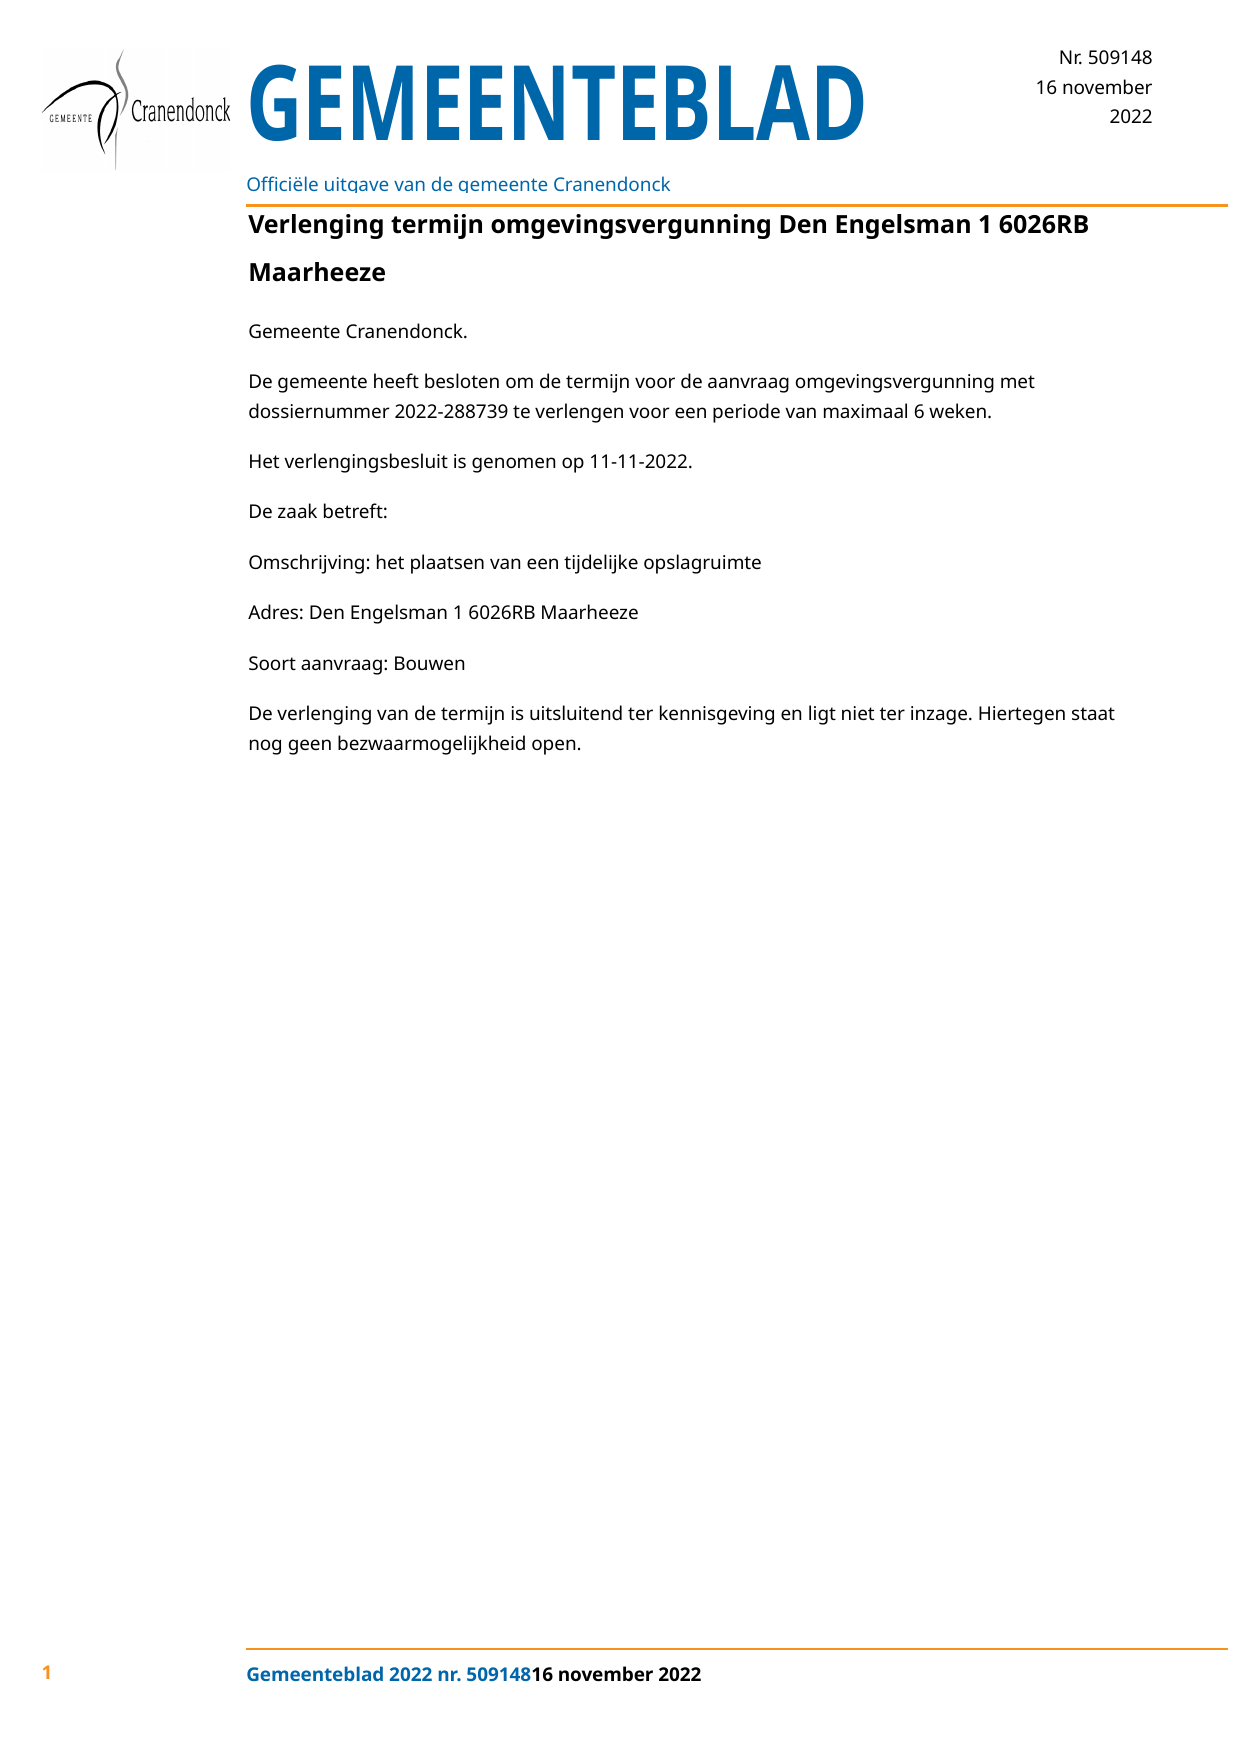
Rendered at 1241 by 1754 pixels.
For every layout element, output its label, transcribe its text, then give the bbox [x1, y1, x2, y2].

text De verlenging van de termijn is uitsluitend ter kennisgeving en ligt niet ter inzage. Hiertegen staat nog geen bezwaarmogelijkheid open. [248, 700, 1152, 756]
text De zaak betreft: [248, 499, 1152, 524]
text Adres: Den Engelsman 1 6026RB Maarheeze [248, 599, 1152, 625]
text De gemeente heeft besloten om de termijn voor de aanvraag omgevingsvergunning met dossiernummer 2022-288739 te verlengen voor een periode van maximaal 6 weken. [248, 368, 1152, 424]
picture [41, 47, 231, 172]
text Soort aanvraag: Bouwen [248, 650, 1152, 676]
text Gemeente Cranendonck. [248, 318, 1152, 344]
text Het verlengingsbesluit is genomen op 11-11-2022. [248, 448, 1152, 474]
text Omschrijving: het plaatsen van een tijdelijke opslagruimte [248, 549, 1152, 575]
text Verlenging termijn omgevingsvergunning Den Engelsman 1 6026RB Maarheeze [248, 207, 1152, 288]
